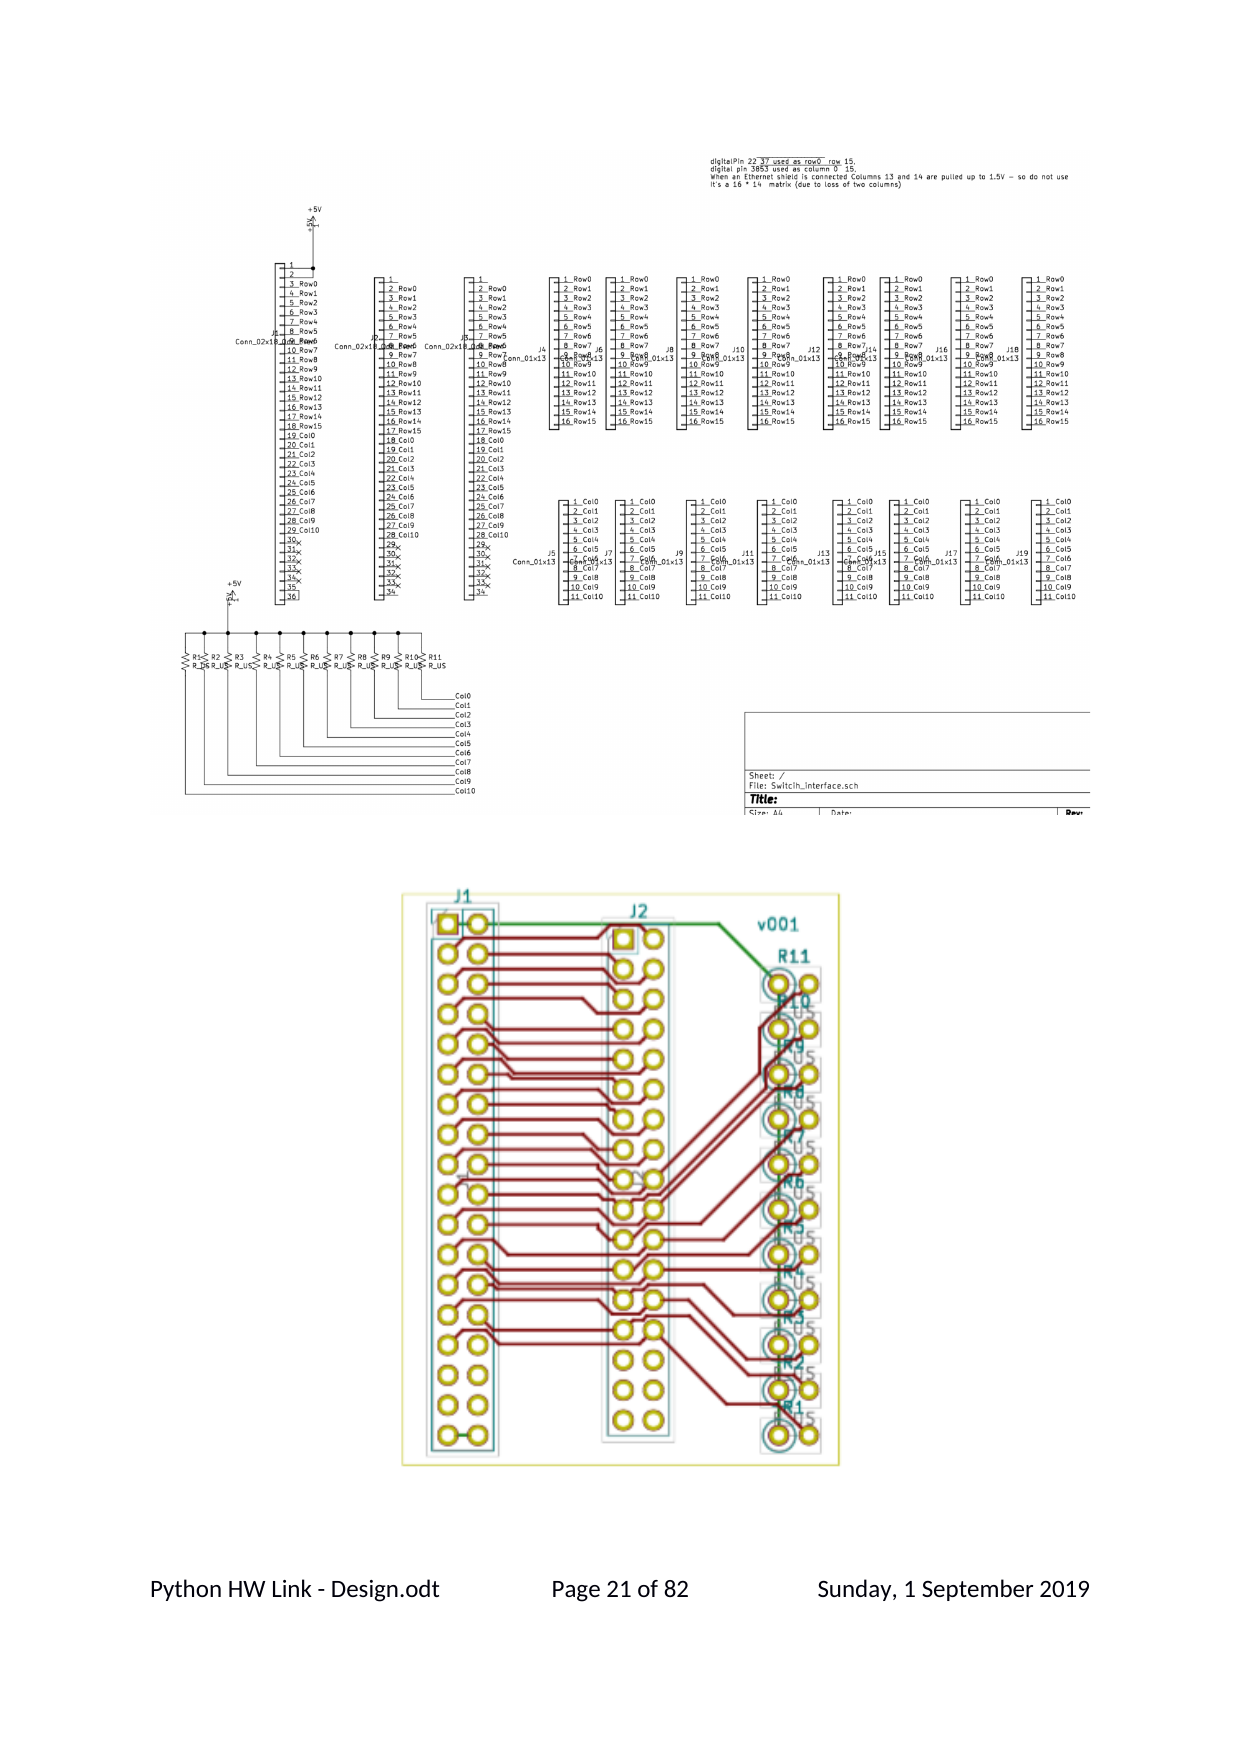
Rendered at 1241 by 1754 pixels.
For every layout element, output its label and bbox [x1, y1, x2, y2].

picture [369, 875, 871, 1504]
picture [150, 150, 1091, 815]
